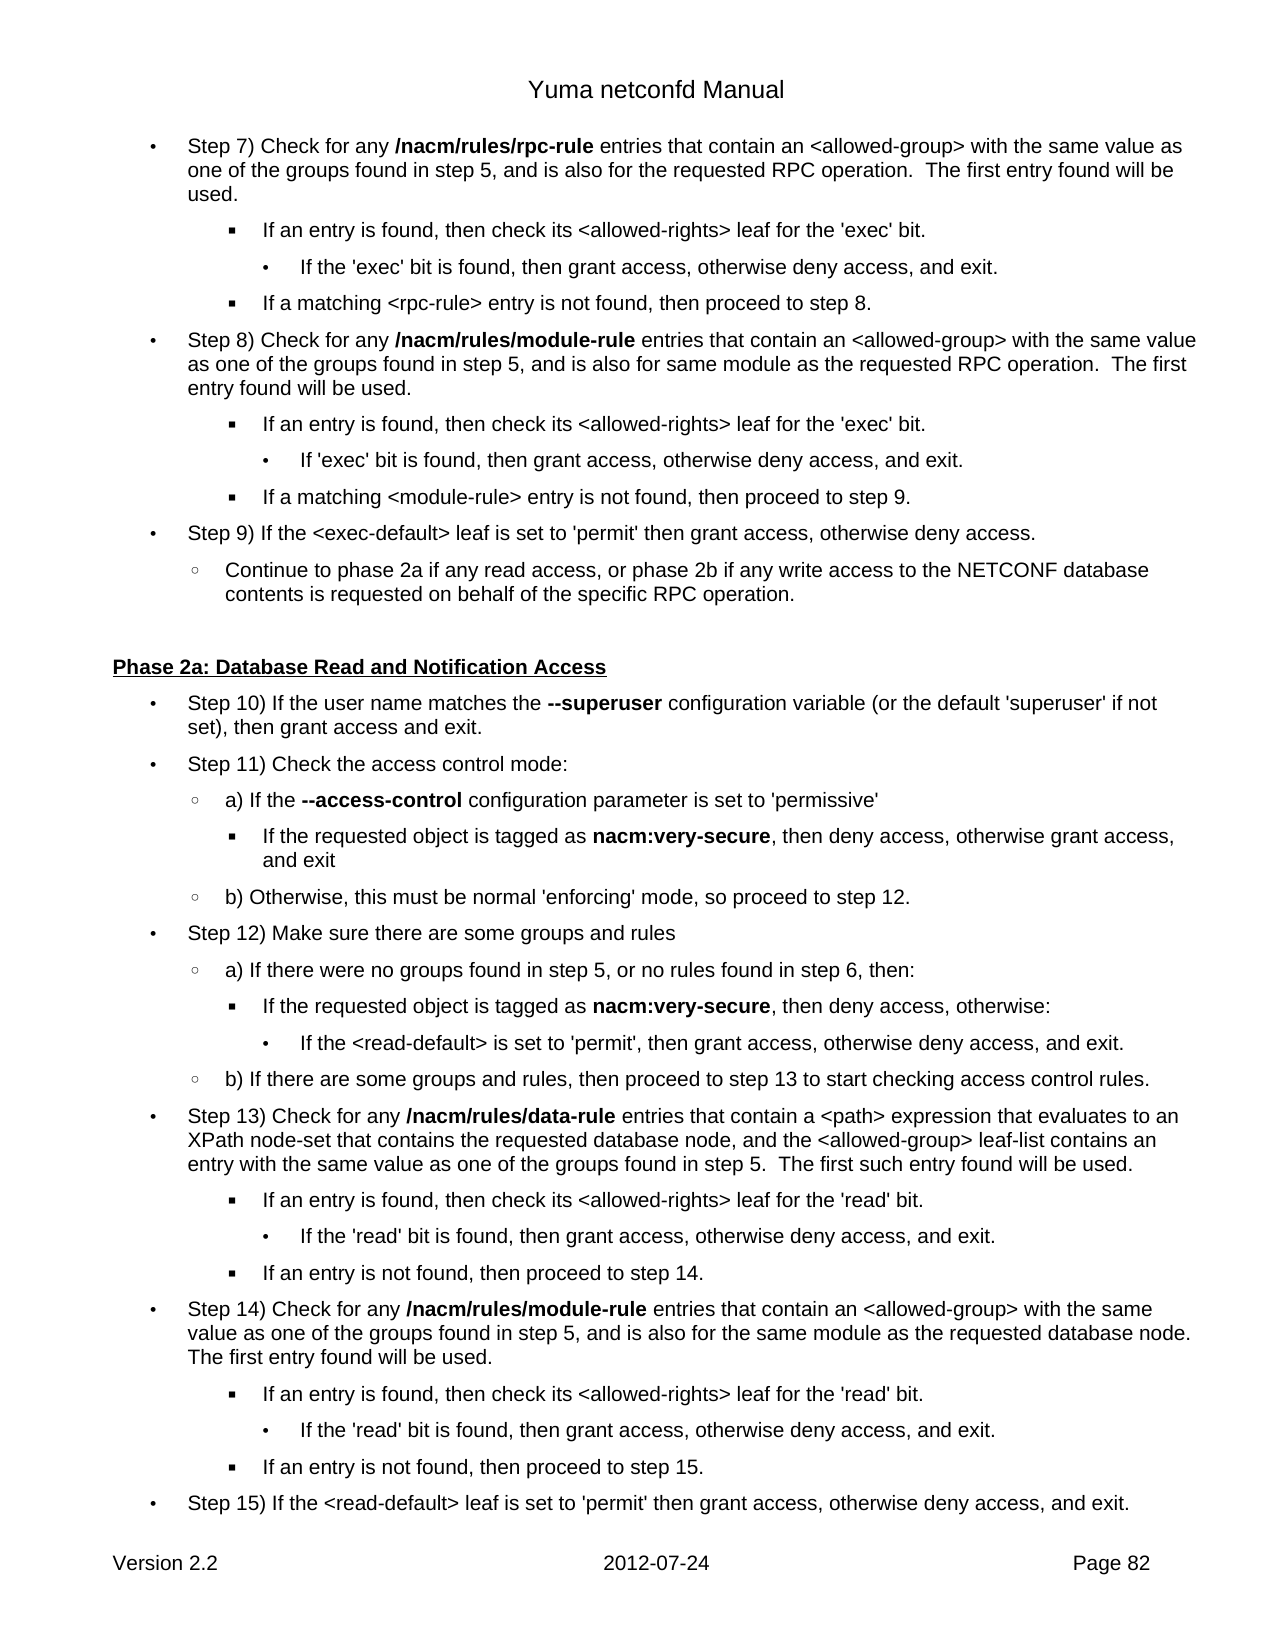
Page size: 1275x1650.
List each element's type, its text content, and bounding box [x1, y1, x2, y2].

list If an entry is found, then check its <allowed-rights> leaf for the 'exec' bit. [225, 218, 1200, 242]
list Step 10) If the user name matches the --superuser configuration variable (or the default 'superuser' if not set), then grant access and exit. [150, 691, 1200, 739]
list Step 8) Check for any /nacm/rules/module-rule entries that contain an <allowed-group> with the same value as one of the groups found in step 5, and is also for same module as the requested RPC operation. The first entry found will be used. [150, 327, 1200, 399]
list Continue to phase 2a if any read access, or phase 2b if any write access to the NETCONF database contents is requested on behalf of the specific RPC operation. [187, 558, 1200, 606]
list Step 15) If the <read-default> leaf is set to 'permit' then grant access, otherwise deny access, and exit. [150, 1491, 1200, 1515]
list b) Otherwise, this must be normal 'enforcing' mode, so proceed to step 12. [187, 885, 1200, 909]
list If a matching <module-rule> entry is not found, then proceed to step 9. [225, 485, 1200, 509]
list If an entry is found, then check its <allowed-rights> leaf for the 'read' bit. [225, 1188, 1200, 1212]
list Step 11) Check the access control mode: [150, 751, 1200, 775]
list If the requested object is tagged as nacm:very-secure, then deny access, otherwise: [225, 994, 1200, 1018]
list Step 7) Check for any /nacm/rules/rpc-rule entries that contain an <allowed-group> with the same value as one of the groups found in step 5, and is also for the requested RPC operation. The first entry found will be used. [150, 134, 1200, 206]
list If the <read-default> is set to 'permit', then grant access, otherwise deny access, and exit. [262, 1031, 1200, 1054]
list a) If there were no groups found in step 5, or no rules found in step 6, then: [187, 958, 1200, 982]
list Step 9) If the <exec-default> leaf is set to 'permit' then grant access, otherwise deny access. [150, 521, 1200, 545]
list If the 'exec' bit is found, then grant access, otherwise deny access, and exit. [262, 254, 1200, 278]
list If 'exec' bit is found, then grant access, otherwise deny access, and exit. [262, 448, 1200, 472]
list If the requested object is tagged as nacm:very-secure, then deny access, otherwise grant access, and exit [225, 824, 1200, 872]
list If an entry is not found, then proceed to step 15. [225, 1454, 1200, 1478]
list b) If there are some groups and rules, then proceed to step 13 to start checking access control rules. [187, 1067, 1200, 1091]
list Step 13) Check for any /nacm/rules/data-rule entries that contain a <path> expression that evaluates to an XPath node-set that contains the requested database node, and the <allowed-group> leaf-list contains an entry with the same value as one of the groups found in step 5. The first such entry found will be used. [150, 1103, 1200, 1175]
list If the 'read' bit is found, then grant access, otherwise deny access, and exit. [262, 1224, 1200, 1248]
list If the 'read' bit is found, then grant access, otherwise deny access, and exit. [262, 1418, 1200, 1442]
list If an entry is found, then check its <allowed-rights> leaf for the 'read' bit. [225, 1382, 1200, 1406]
list If a matching <rpc-rule> entry is not found, then proceed to step 8. [225, 291, 1200, 315]
list Step 12) Make sure there are some groups and rules [150, 921, 1200, 945]
list Step 14) Check for any /nacm/rules/module-rule entries that contain an <allowed-group> with the same value as one of the groups found in step 5, and is also for the same module as the requested database node. The first entry found will be used. [150, 1297, 1200, 1369]
list a) If the --access-control configuration parameter is set to 'permissive' [187, 788, 1200, 812]
list If an entry is found, then check its <allowed-rights> leaf for the 'exec' bit. [225, 412, 1200, 436]
text Phase 2a: Database Read and Notification Access [112, 654, 1200, 678]
list If an entry is not found, then proceed to step 14. [225, 1261, 1200, 1285]
